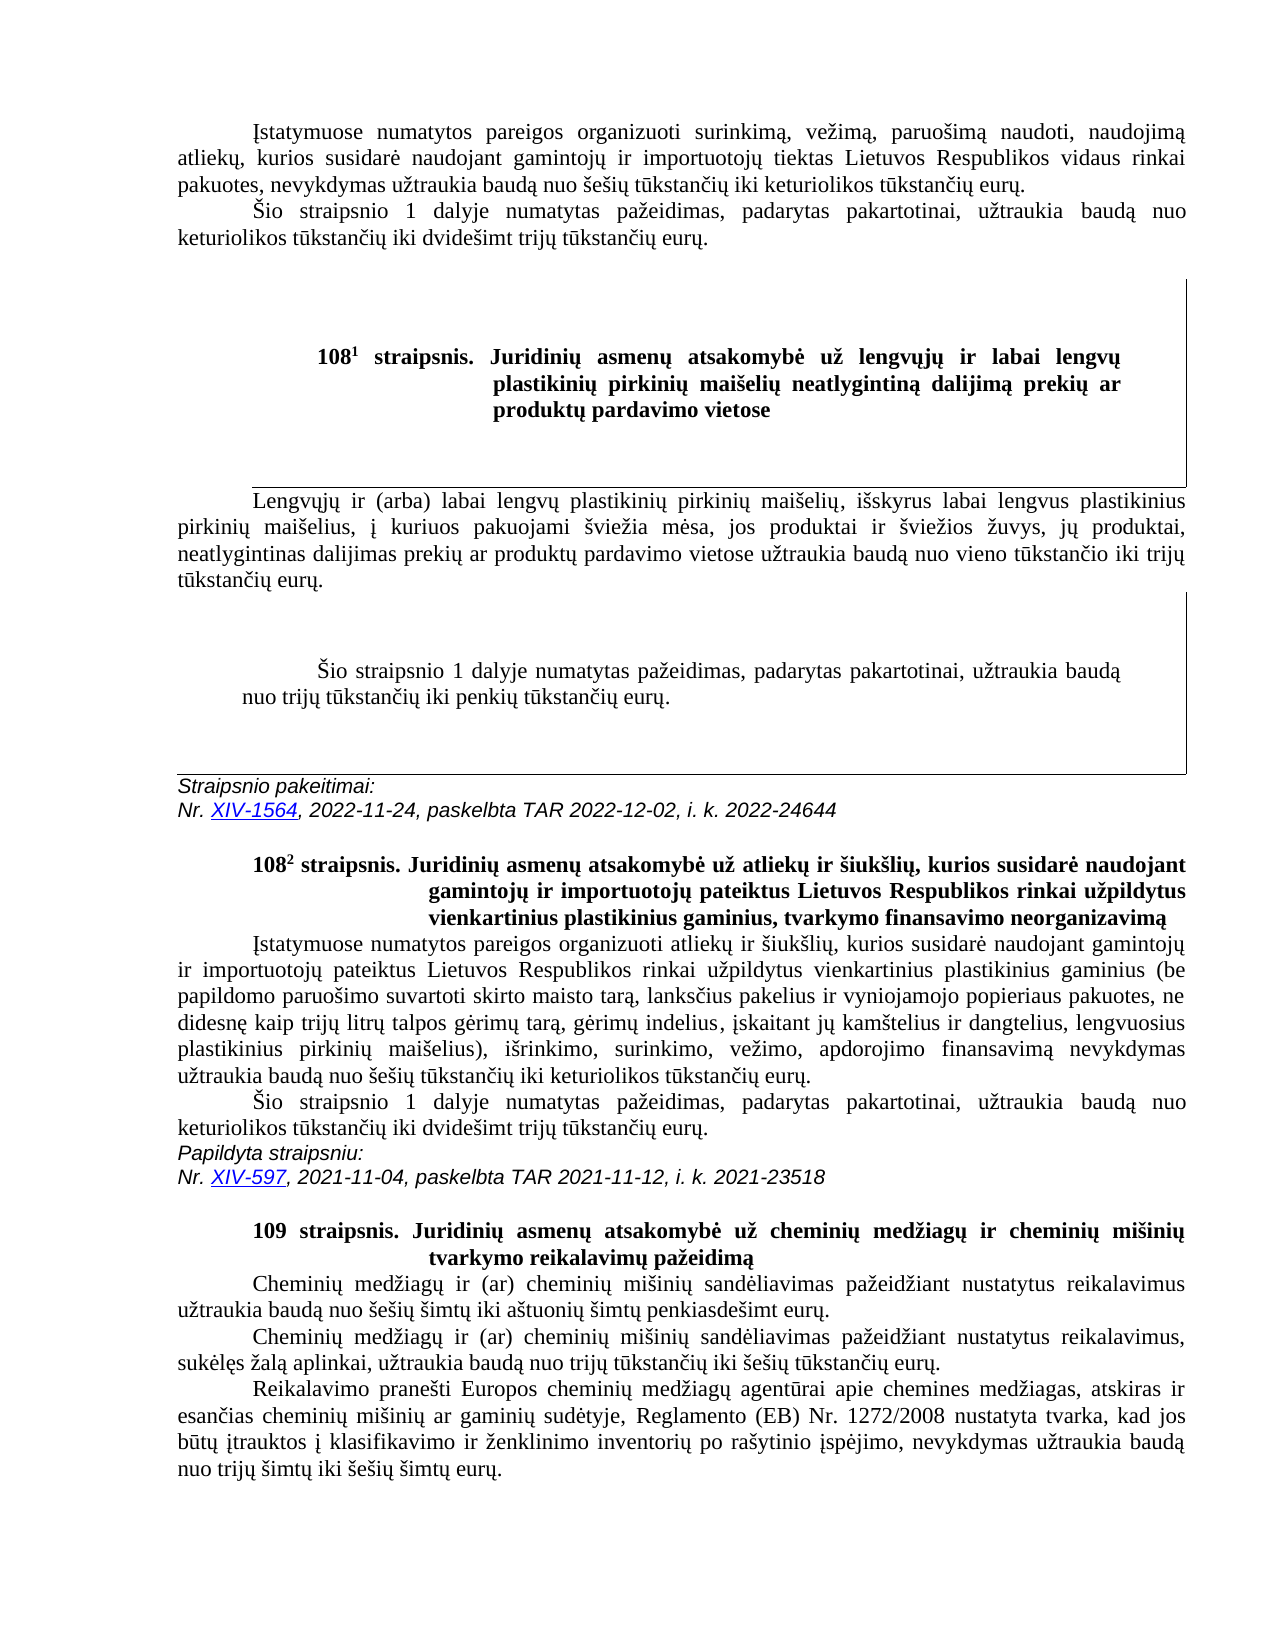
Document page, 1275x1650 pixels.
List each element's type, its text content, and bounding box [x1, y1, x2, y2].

text Papildyta straipsniu: [177, 1141, 1186, 1165]
text 109 straipsnis. Juridinių asmenų atsakomybė už cheminių medžiagų ir cheminių mišinių tvarkymo reikalavimų pažeidimą [252, 1217, 1186, 1270]
text Šio straipsnio 1 dalyje numatytas pažeidimas, padarytas pakartotinai, užtraukia baudą nuo trijų tūkstančių iki penkių tūkstančių eurų. [177, 592, 1186, 774]
text Straipsnio pakeitimai: [177, 774, 1186, 798]
text Įstatymuose numatytos pareigos organizuoti atliekų ir šiukšlių, kurios susidarė naudojant gamintojų ir importuotojų pateiktus Lietuvos Respublikos rinkai užpildytus vienkartinius plastikinius gaminius (be papildomo paruošimo suvartoti skirto maisto tarą, lanksčius pakelius ir vyniojamojo popieriaus pakuotes, ne didesnę kaip trijų litrų talpos gėrimų tarą, gėrimų indelius, įskaitant jų kamštelius ir dangtelius, lengvuosius plastikinius pirkinių maišelius), išrinkimo, surinkimo, vežimo, apdorojimo finansavimą nevykdymas užtraukia baudą nuo šešių tūkstančių iki keturiolikos tūkstančių eurų. [177, 930, 1186, 1088]
text Lengvųjų ir (arba) labai lengvų plastikinių pirkinių maišelių, išskyrus labai lengvus plastikinius pirkinių maišelius, į kuriuos pakuojami šviežia mėsa, jos produktai ir šviežios žuvys, jų produktai, neatlygintinas dalijimas prekių ar produktų pardavimo vietose užtraukia baudą nuo vieno tūkstančio iki trijų tūkstančių eurų. [177, 487, 1186, 592]
text Cheminių medžiagų ir (ar) cheminių mišinių sandėliavimas pažeidžiant nustatytus reikalavimus užtraukia baudą nuo šešių šimtų iki aštuonių šimtų penkiasdešimt eurų. [177, 1270, 1186, 1323]
text 1082 straipsnis. Juridinių asmenų atsakomybė už atliekų ir šiukšlių, kurios susidarė naudojant gamintojų ir importuotojų pateiktus Lietuvos Respublikos rinkai užpildytus vienkartinius plastikinius gaminius, tvarkymo finansavimo neorganizavimą [252, 851, 1186, 930]
text Nr. XIV-1564, 2022-11-24, paskelbta TAR 2022-12-02, i. k. 2022-24644 [177, 798, 1186, 822]
text Cheminių medžiagų ir (ar) cheminių mišinių sandėliavimas pažeidžiant nustatytus reikalavimus, sukėlęs žalą aplinkai, užtraukia baudą nuo trijų tūkstančių iki šešių tūkstančių eurų. [177, 1323, 1186, 1376]
text Reikalavimo pranešti Europos cheminių medžiagų agentūrai apie chemines medžiagas, atskiras ir esančias cheminių mišinių ar gaminių sudėtyje, Reglamento (EB) Nr. 1272/2008 nustatyta tvarka, kad jos būtų įtrauktos į klasifikavimo ir ženklinimo inventorių po rašytinio įspėjimo, nevykdymas užtraukia baudą nuo trijų šimtų iki šešių šimtų eurų. [177, 1376, 1186, 1481]
text Šio straipsnio 1 dalyje numatytas pažeidimas, padarytas pakartotinai, užtraukia baudą nuo keturiolikos tūkstančių iki dvidešimt trijų tūkstančių eurų. [177, 197, 1186, 250]
text Nr. XIV-597, 2021-11-04, paskelbta TAR 2021-11-12, i. k. 2021-23518 [177, 1165, 1186, 1189]
text 1081 straipsnis. Juridinių asmenų atsakomybė už lengvųjų ir labai lengvų plastikinių pirkinių maišelių neatlygintiną dalijimą prekių ar produktų pardavimo vietose [252, 279, 1186, 487]
text Šio straipsnio 1 dalyje numatytas pažeidimas, padarytas pakartotinai, užtraukia baudą nuo keturiolikos tūkstančių iki dvidešimt trijų tūkstančių eurų. [177, 1088, 1186, 1141]
text Įstatymuose numatytos pareigos organizuoti surinkimą, vežimą, paruošimą naudoti, naudojimą atliekų, kurios susidarė naudojant gamintojų ir importuotojų tiektas Lietuvos Respublikos vidaus rinkai pakuotes, nevykdymas užtraukia baudą nuo šešių tūkstančių iki keturiolikos tūkstančių eurų. [177, 118, 1186, 197]
